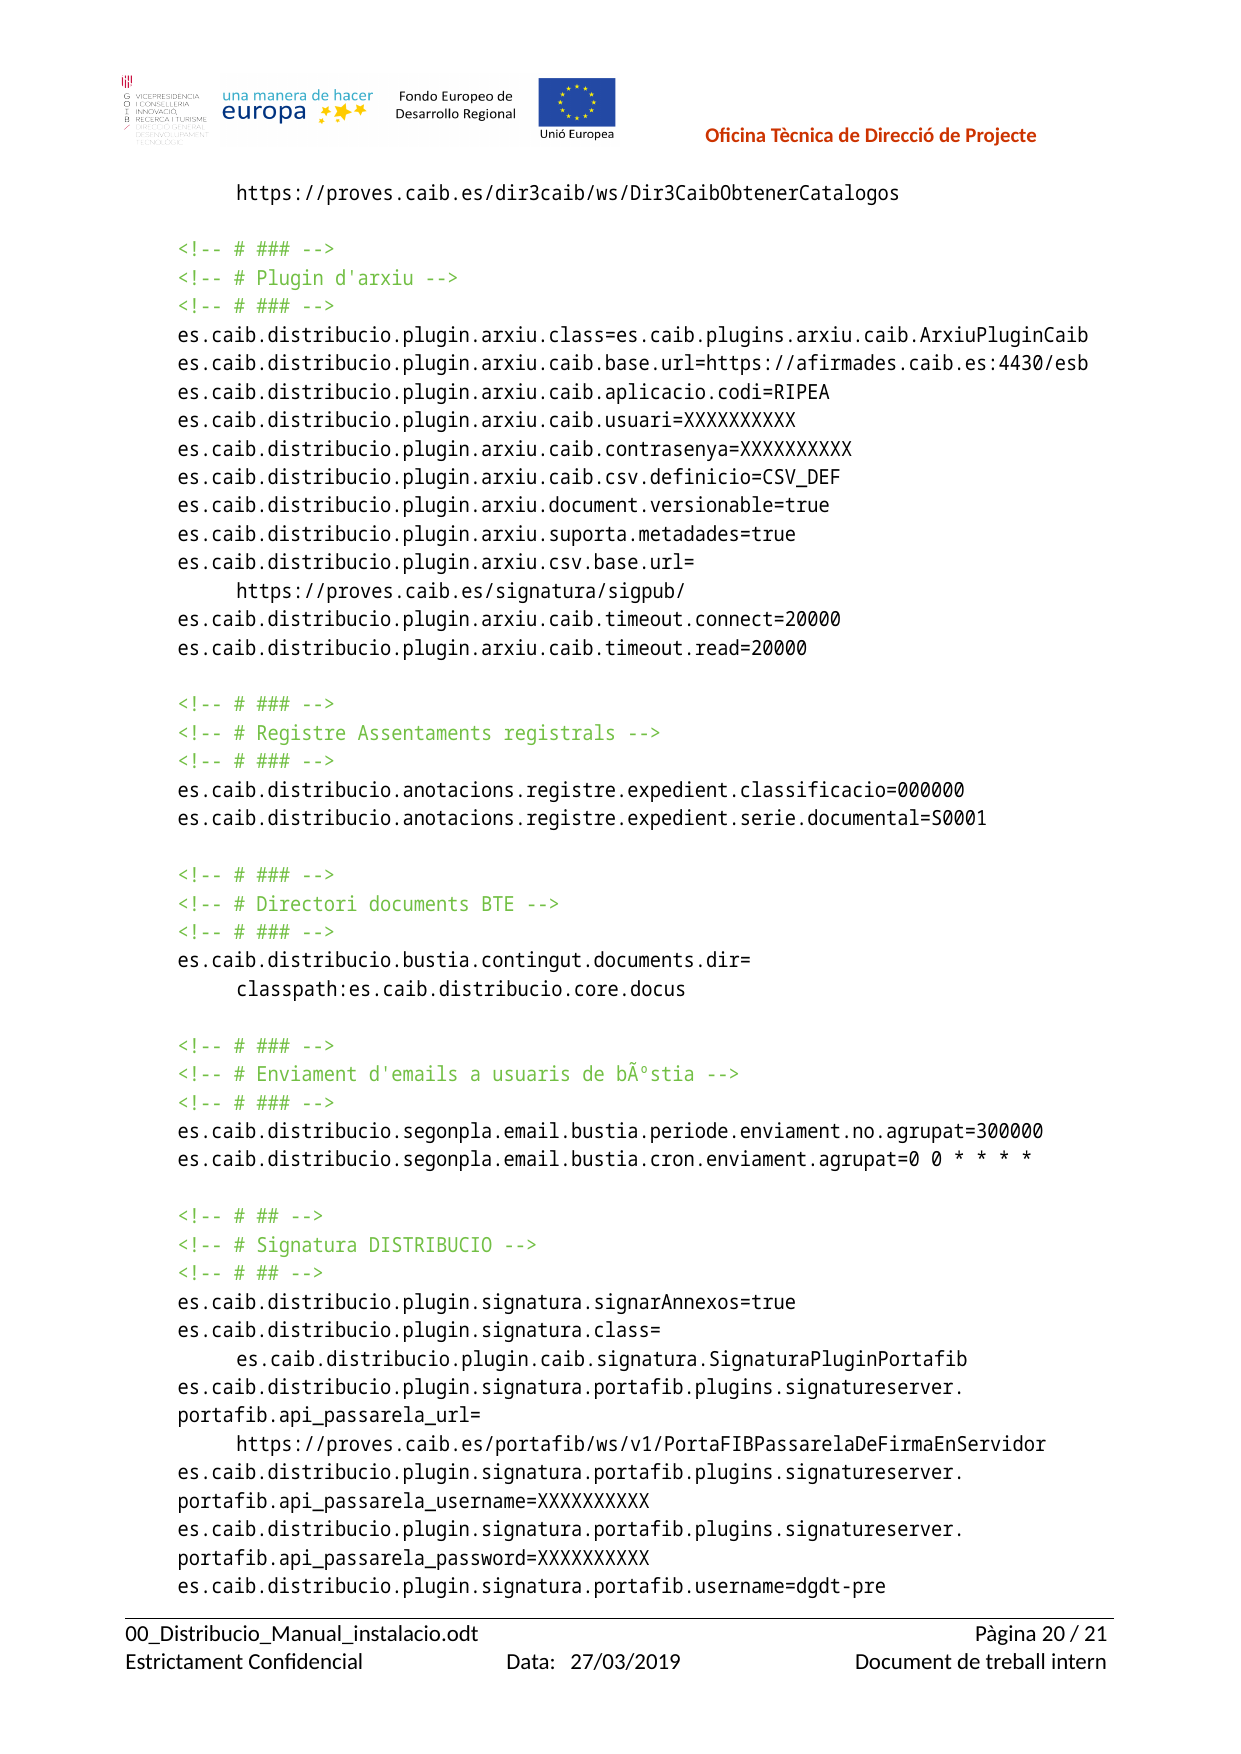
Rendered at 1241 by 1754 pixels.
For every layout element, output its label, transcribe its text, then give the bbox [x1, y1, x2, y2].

text portafib.api_passarela_password=XXXXXXXXXX [118, 1543, 1122, 1571]
text <!-- # ### --> [118, 291, 1122, 320]
text portafib.api_passarela_url= [118, 1401, 1122, 1429]
text es.caib.distribucio.anotacions.registre.expedient.classificacio=000000 [118, 775, 1122, 803]
text es.caib.distribucio.plugin.signatura.class= [118, 1315, 1122, 1344]
text es.caib.distribucio.plugin.arxiu.caib.timeout.connect=20000 [118, 604, 1122, 633]
text es.caib.distribucio.plugin.arxiu.caib.contrasenya=XXXXXXXXXX [118, 434, 1122, 462]
text <!-- # ### --> [118, 1031, 1122, 1059]
text https://proves.caib.es/portafib/ws/v1/PortaFIBPassarelaDeFirmaEnServidor [118, 1429, 1122, 1457]
text es.caib.distribucio.bustia.contingut.documents.dir= [118, 946, 1122, 974]
text es.caib.distribucio.anotacions.registre.expedient.serie.documental=S0001 [118, 803, 1122, 832]
picture [118, 73, 213, 147]
text es.caib.distribucio.plugin.arxiu.document.versionable=true [118, 491, 1122, 519]
text <!-- # ## --> [118, 1201, 1122, 1230]
text es.caib.distribucio.plugin.arxiu.class=es.caib.plugins.arxiu.caib.ArxiuPluginCaib [118, 320, 1122, 348]
text <!-- # Enviament d'emails a usuaris de bÃºstia --> [118, 1059, 1122, 1088]
text es.caib.distribucio.plugin.arxiu.caib.timeout.read=20000 [118, 633, 1122, 661]
text es.caib.distribucio.plugin.arxiu.caib.csv.definicio=CSV_DEF [118, 462, 1122, 491]
text es.caib.distribucio.plugin.arxiu.caib.base.url=https://afirmades.caib.es:4430/esb [118, 348, 1122, 377]
text <!-- # ### --> [118, 746, 1122, 775]
text <!-- # Registre Assentaments registrals --> [118, 718, 1122, 746]
text es.caib.distribucio.plugin.signatura.portafib.plugins.signatureserver. [118, 1457, 1122, 1486]
text <!-- # ### --> [118, 1088, 1122, 1116]
text es.caib.distribucio.plugin.signatura.portafib.username=dgdt-pre [118, 1571, 1122, 1599]
text portafib.api_passarela_username=XXXXXXXXXX [118, 1486, 1122, 1514]
text es.caib.distribucio.segonpla.email.bustia.cron.enviament.agrupat=0 0 * * * * [118, 1144, 1122, 1173]
text <!-- # ### --> [118, 860, 1122, 889]
text es.caib.distribucio.segonpla.email.bustia.periode.enviament.no.agrupat=300000 [118, 1116, 1122, 1144]
text es.caib.distribucio.plugin.caib.signatura.SignaturaPluginPortafib [118, 1344, 1122, 1372]
text es.caib.distribucio.plugin.arxiu.caib.usuari=XXXXXXXXXX [118, 405, 1122, 434]
text es.caib.distribucio.plugin.arxiu.csv.base.url= [118, 547, 1122, 576]
text <!-- # Directori documents BTE --> [118, 889, 1122, 917]
text <!-- # ### --> [118, 917, 1122, 946]
text <!-- # ### --> [118, 234, 1122, 263]
text https://proves.caib.es/signatura/sigpub/ [118, 576, 1122, 604]
text es.caib.distribucio.plugin.arxiu.caib.aplicacio.codi=RIPEA [118, 377, 1122, 405]
text <!-- # Plugin d'arxiu --> [118, 263, 1122, 291]
text <!-- # Signatura DISTRIBUCIO --> [118, 1230, 1122, 1258]
picture [219, 73, 621, 147]
text classpath:es.caib.distribucio.core.docus [118, 974, 1122, 1002]
text <!-- # ## --> [118, 1258, 1122, 1287]
text es.caib.distribucio.plugin.signatura.signarAnnexos=true [118, 1287, 1122, 1315]
text es.caib.distribucio.plugin.signatura.portafib.plugins.signatureserver. [118, 1514, 1122, 1543]
text es.caib.distribucio.plugin.signatura.portafib.plugins.signatureserver. [118, 1372, 1122, 1401]
text <!-- # ### --> [118, 689, 1122, 718]
text es.caib.distribucio.plugin.arxiu.suporta.metadades=true [118, 519, 1122, 547]
text https://proves.caib.es/dir3caib/ws/Dir3CaibObtenerCatalogos [118, 178, 1122, 206]
